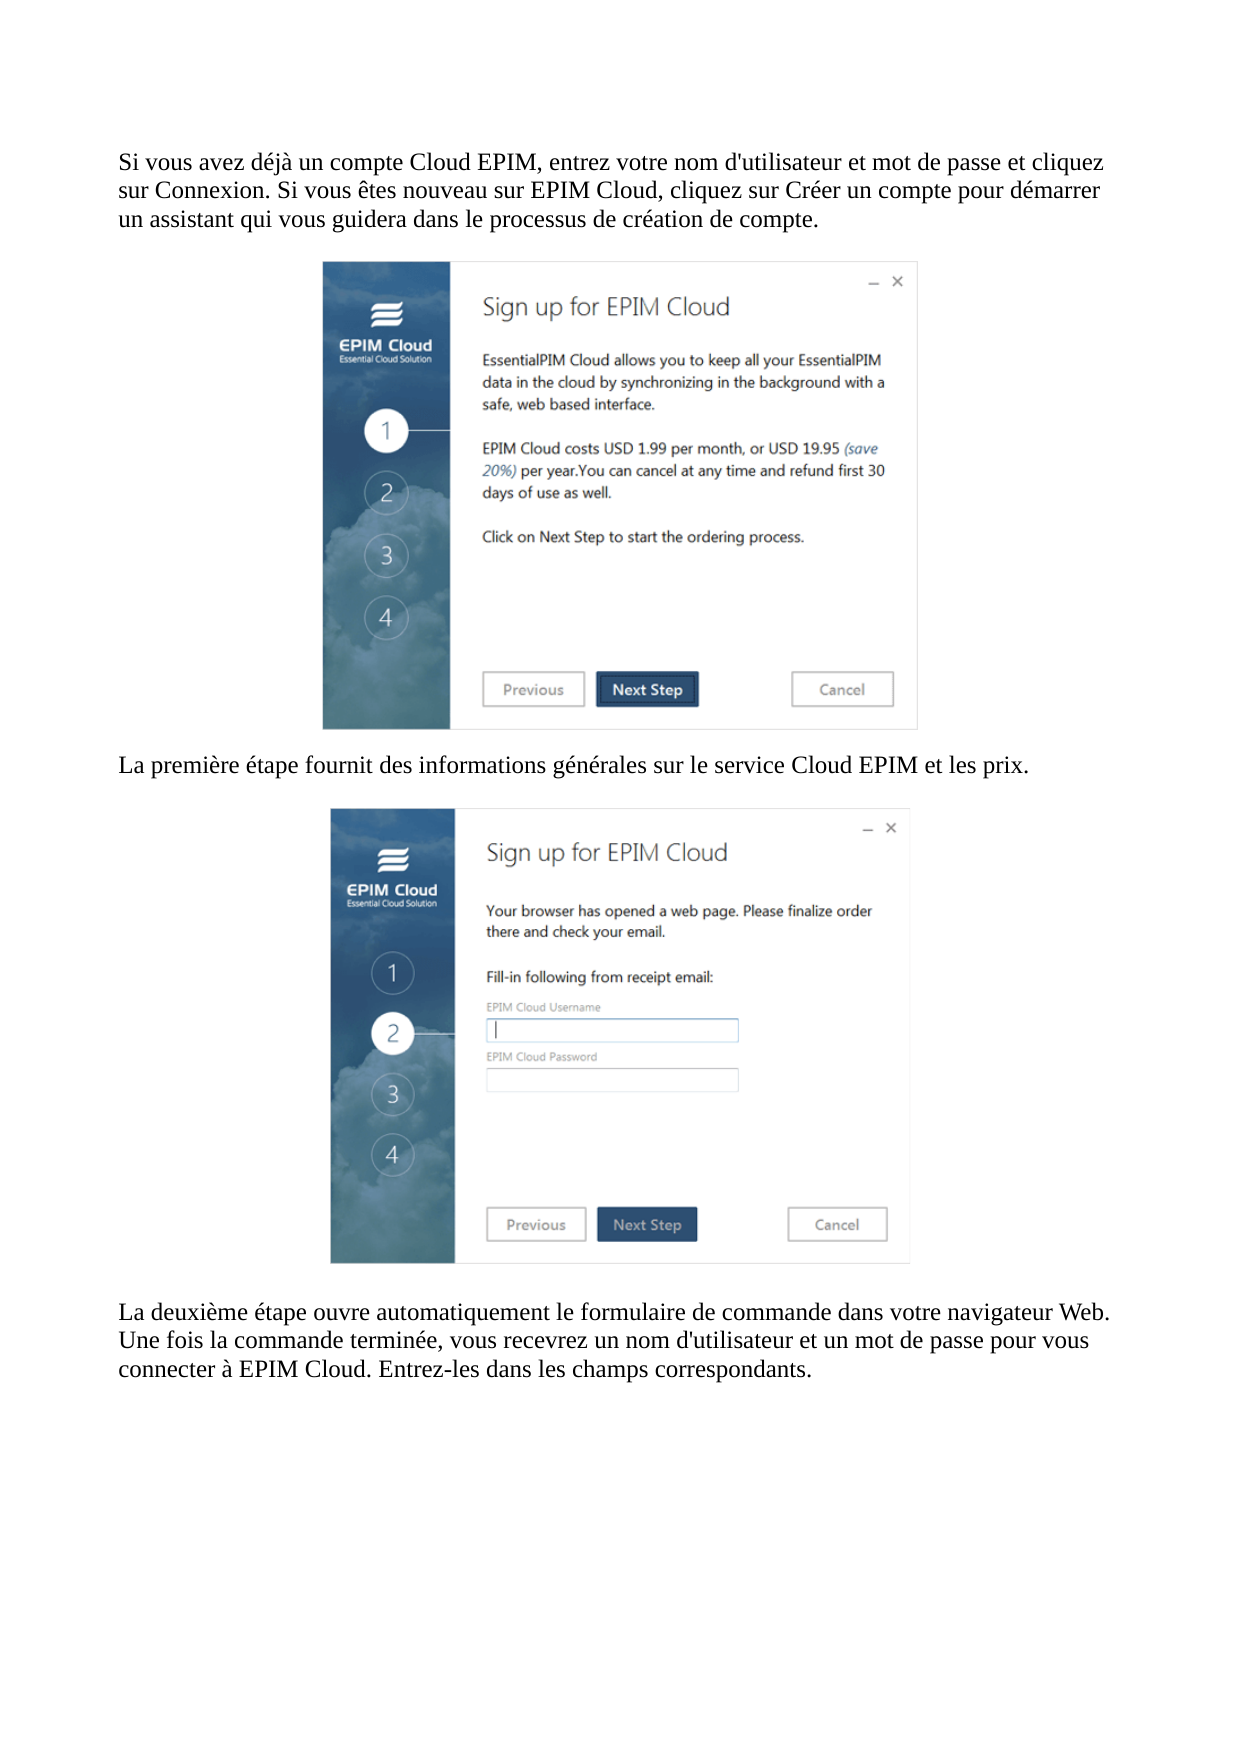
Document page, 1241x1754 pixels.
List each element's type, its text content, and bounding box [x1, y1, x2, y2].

text Si vous avez déjà un compte Cloud EPIM, entrez votre nom d'utilisateur et mot de passe et cliquez sur Connexion. Si vous êtes nouveau sur EPIM Cloud, cliquez sur Créer un compte pour démarrer un assistant qui vous guidera dans le processus de création de compte. [118, 147, 1122, 233]
text La première étape fournit des informations générales sur le service Cloud EPIM et les prix. [118, 751, 1122, 779]
text La deuxième étape ouvre automatiquement le formulaire de commande dans votre navigateur Web. Une fois la commande terminée, vous recevrez un nom d'utilisateur et un mot de passe pour vous connecter à EPIM Cloud. Entrez-les dans les champs correspondants. [118, 1297, 1122, 1383]
picture [322, 261, 918, 730]
picture [330, 808, 911, 1264]
